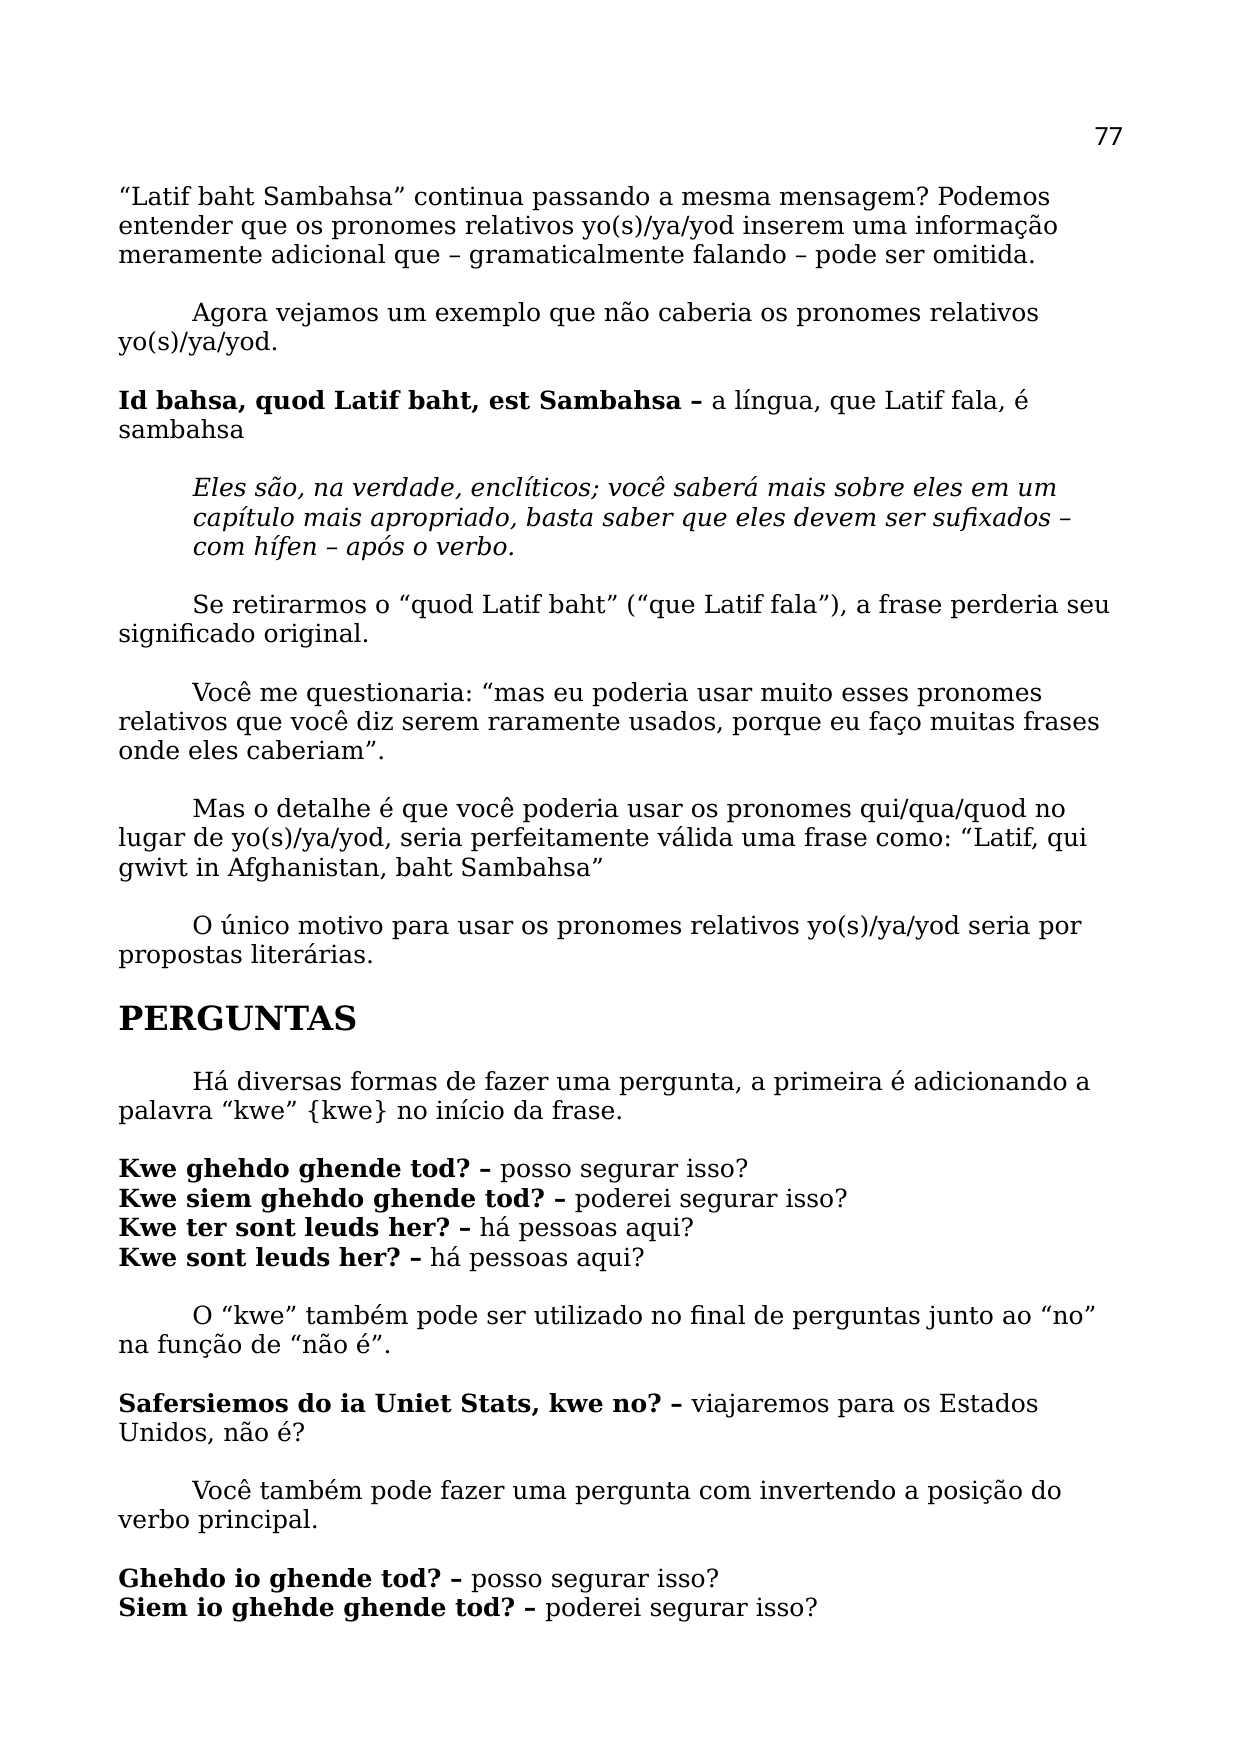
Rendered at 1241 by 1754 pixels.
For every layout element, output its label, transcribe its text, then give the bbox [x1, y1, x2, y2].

text Kwe sont leuds her? – há pessoas aqui? [118, 1242, 1123, 1272]
text “Latif baht Sambahsa” continua passando a mesma mensagem? Podemos entender que os pronomes relativos yo(s)/ya/yod inserem uma informação meramente adicional que – gramaticalmente falando – pode ser omitida. [118, 182, 1123, 269]
text Se retirarmos o “quod Latif baht” (“que Latif fala”), a frase perderia seu significado original. [118, 590, 1123, 648]
text Há diversas formas de fazer uma pergunta, a primeira é adicionando a palavra “kwe” {kwe} no início da frase. [118, 1067, 1123, 1125]
text O “kwe” também pode ser utilizado no final de perguntas junto ao “no” na função de “não é”. [118, 1301, 1123, 1359]
text Mas o detalhe é que você poderia usar os pronomes qui/qua/quod no lugar de yo(s)/ya/yod, seria perfeitamente válida uma frase como: “Latif, qui gwivt in Afghanistan, baht Sambahsa” [118, 794, 1123, 882]
text Siem io ghehde ghende tod? – poderei segurar isso? [118, 1593, 1123, 1622]
text Safersiemos do ia Uniet Stats, kwe no? – viajaremos para os Estados Unidos, não é? [118, 1388, 1123, 1447]
text Você me questionaria: “mas eu poderia usar muito esses pronomes relativos que você diz serem raramente usados, porque eu faço muitas frases onde eles caberiam”. [118, 678, 1123, 765]
text Kwe ghehdo ghende tod? – posso segurar isso? [118, 1154, 1123, 1184]
text Eles são, na verdade, enclíticos; você saberá mais sobre eles em um capítulo mais apropriado, basta saber que eles devem ser sufixados – com hífen – após o verbo. [193, 473, 1123, 561]
text Id bahsa, quod Latif baht, est Sambahsa – a língua, que Latif fala, é sambahsa [118, 386, 1123, 444]
subtitle PERGUNTAS [118, 998, 1123, 1038]
text Ghehdo io ghende tod? – posso segurar isso? [118, 1564, 1123, 1593]
text O único motivo para usar os pronomes relativos yo(s)/ya/yod seria por propostas literárias. [118, 911, 1123, 969]
text Kwe ter sont leuds her? – há pessoas aqui? [118, 1213, 1123, 1242]
text Você também pode fazer uma pergunta com invertendo a posição do verbo principal. [118, 1476, 1123, 1534]
text Kwe siem ghehdo ghende tod? – poderei segurar isso? [118, 1184, 1123, 1213]
text Agora vejamos um exemplo que não caberia os pronomes relativos yo(s)/ya/yod. [118, 298, 1123, 357]
